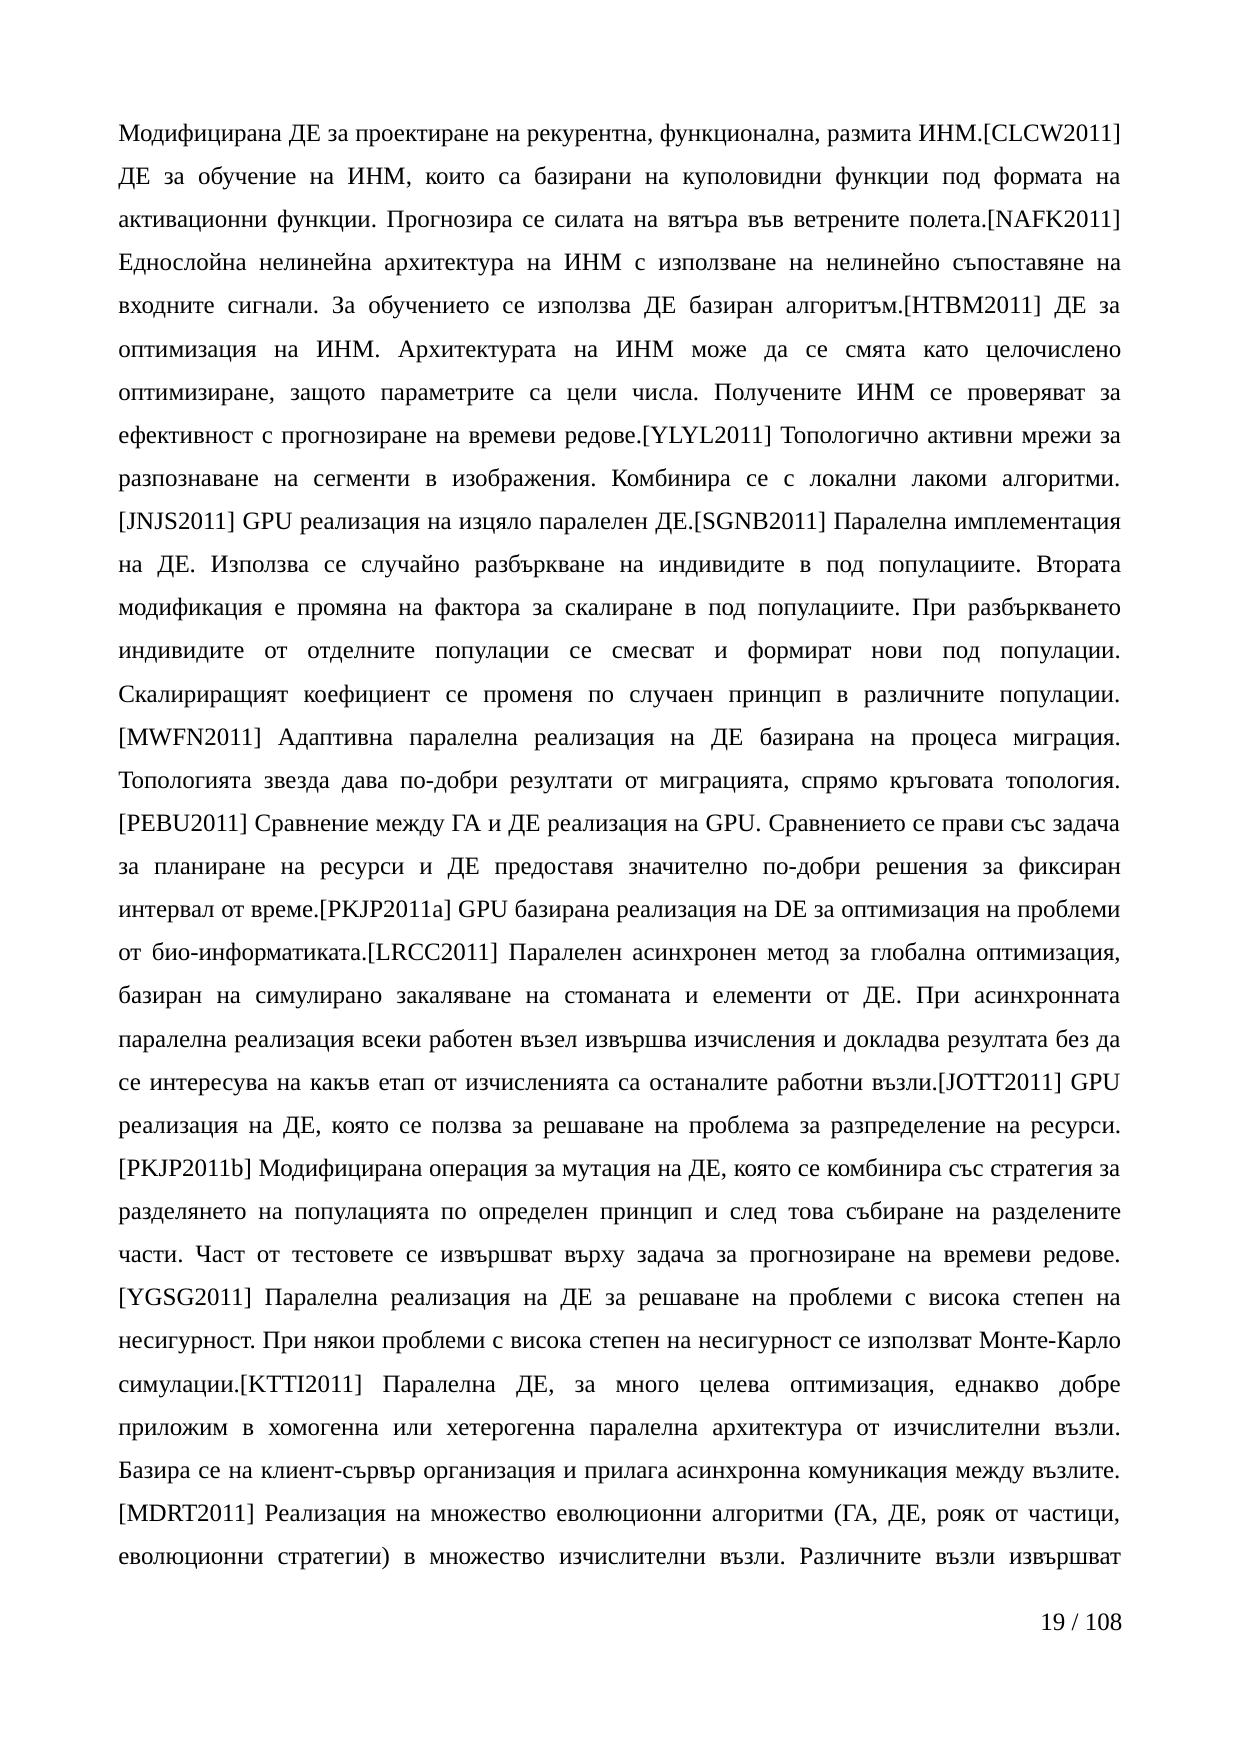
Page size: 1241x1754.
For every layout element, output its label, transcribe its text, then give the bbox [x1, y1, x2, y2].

text Модифицирана ДЕ за проектиране на рекурентна, функционална, размита ИНМ.[CLCW2011] ДЕ за обучение на ИНМ, които са базирани на куполовидни функции под формата на активационни функции. Прогнозира се силата на вятъра във ветрените полета.[NAFK2011] Еднослойна нелинейна архитектура на ИНМ с използване на нелинейно съпоставяне на входните сигнали. За обучението се използва ДЕ базиран алгоритъм.[HTBM2011] ДЕ за оптимизация на ИНМ. Архитектурата на ИНМ може да се смята като целочислено оптимизиране, защото параметрите са цели числа. Получените ИНМ се проверяват за ефективност с прогнозиране на времеви редове.[YLYL2011] Топологично активни мрежи за разпознаване на сегменти в изображения. Комбинира се с локални лакоми алгоритми.[JNJS2011] GPU реализация на изцяло паралелен ДЕ.[SGNB2011] Паралелна имплементация на ДЕ. Използва се случайно разбъркване на индивидите в под популациите. Втората модификация е промяна на фактора за скалиране в под популациите. При разбъркването индивидите от отделните популации се смесват и формират нови под популации. Скалириращият коефициент се променя по случаен принцип в различните популации.[MWFN2011] Адаптивна паралелна реализация на ДЕ базирана на процеса миграция. Топологията звезда дава по-добри резултати от миграцията, спрямо кръговата топология.[PEBU2011] Сравнение между ГА и ДЕ реализация на GPU. Сравнението се прави със задача за планиране на ресурси и ДЕ предоставя значително по-добри решения за фиксиран интервал от време.[PKJP2011a] GPU базирана реализация на DE за оптимизация на проблеми от био-информатиката.[LRCC2011] Паралелен асинхронен метод за глобална оптимизация, базиран на симулирано закаляване на стоманата и елементи от ДЕ. При асинхронната паралелна реализация всеки работен възел извършва изчисления и докладва резултата без да се интересува на какъв етап от изчисленията са останалите работни възли.[JOTT2011] GPU реализация на ДЕ, която се ползва за решаване на проблема за разпределение на ресурси.[PKJP2011b] Модифицирана операция за мутация на ДЕ, която се комбинира със стратегия за разделянето на популацията по определен принцип и след това събиране на разделените части. Част от тестовете се извършват върху задача за прогнозиране на времеви редове.[YGSG2011] Паралелна реализация на ДЕ за решаване на проблеми с висока степен на несигурност. При някои проблеми с висока степен на несигурност се използват Монте-Карло симулации.[KTTI2011] Паралелна ДЕ, за много целева оптимизация, еднакво добре приложим в хомогенна или хетерогенна паралелна архитектура от изчислителни възли. Базира се на клиент-сървър организация и прилага асинхронна комуникация между възлите.[MDRT2011] Реализация на множество еволюционни алгоритми (ГА, ДЕ, рояк от частици, еволюционни стратегии) в множество изчислителни възли. Различните възли извършват [118, 118, 1122, 1570]
